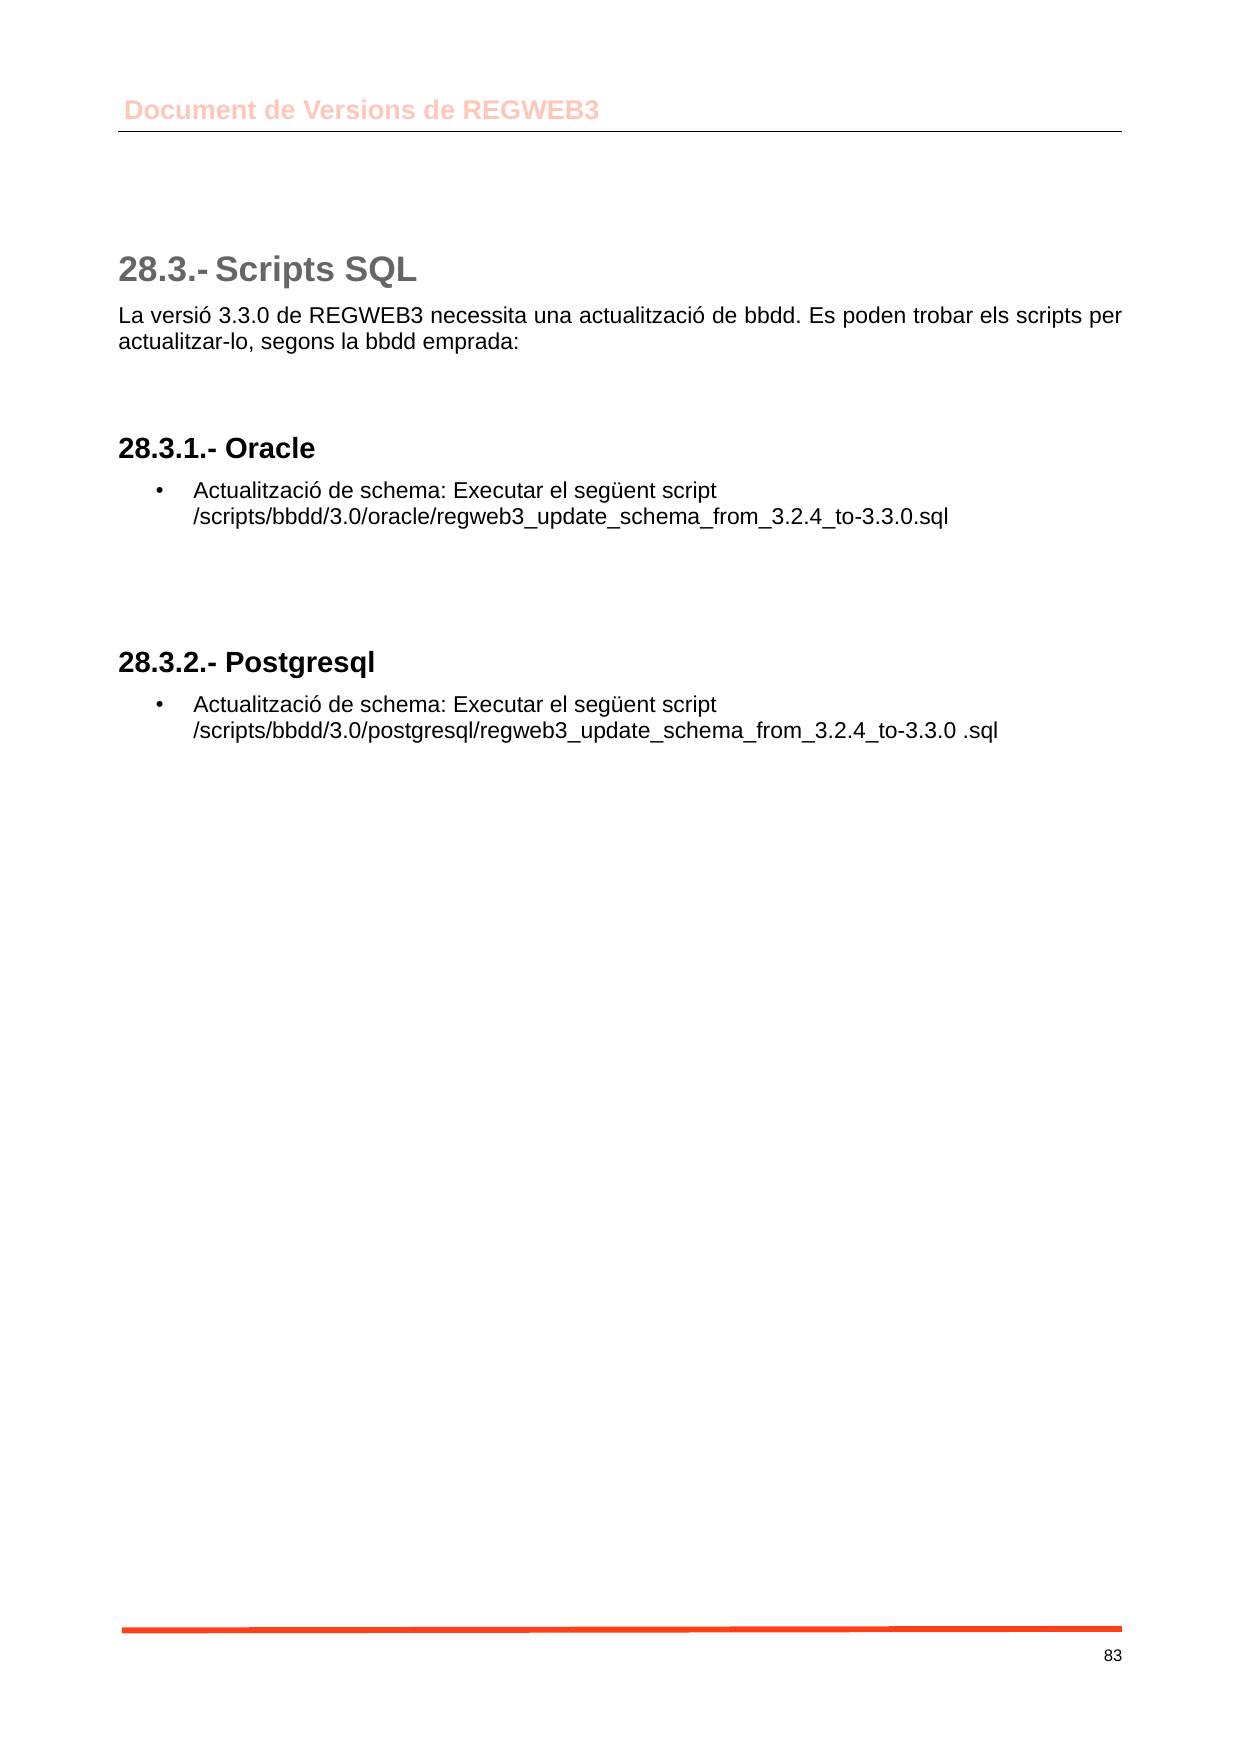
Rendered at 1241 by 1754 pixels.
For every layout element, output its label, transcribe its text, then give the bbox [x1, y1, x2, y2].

list Actualització de schema: Executar el següent script /scripts/bbdd/3.0/postgresql/regweb3_update_schema_from_3.2.4_to-3.3.0 .sql [156, 691, 1122, 743]
list Actualització de schema: Executar el següent script /scripts/bbdd/3.0/oracle/regweb3_update_schema_from_3.2.4_to-3.3.0.sql [156, 477, 1122, 529]
subtitle Postgresql [118, 644, 1122, 678]
text La versió 3.3.0 de REGWEB3 necessita una actualització de bbdd. Es poden trobar els scripts per actualitzar-lo, segons la bbdd emprada: [118, 302, 1122, 354]
subtitle Oracle [118, 431, 1122, 464]
subtitle Scripts SQL [118, 248, 1122, 289]
